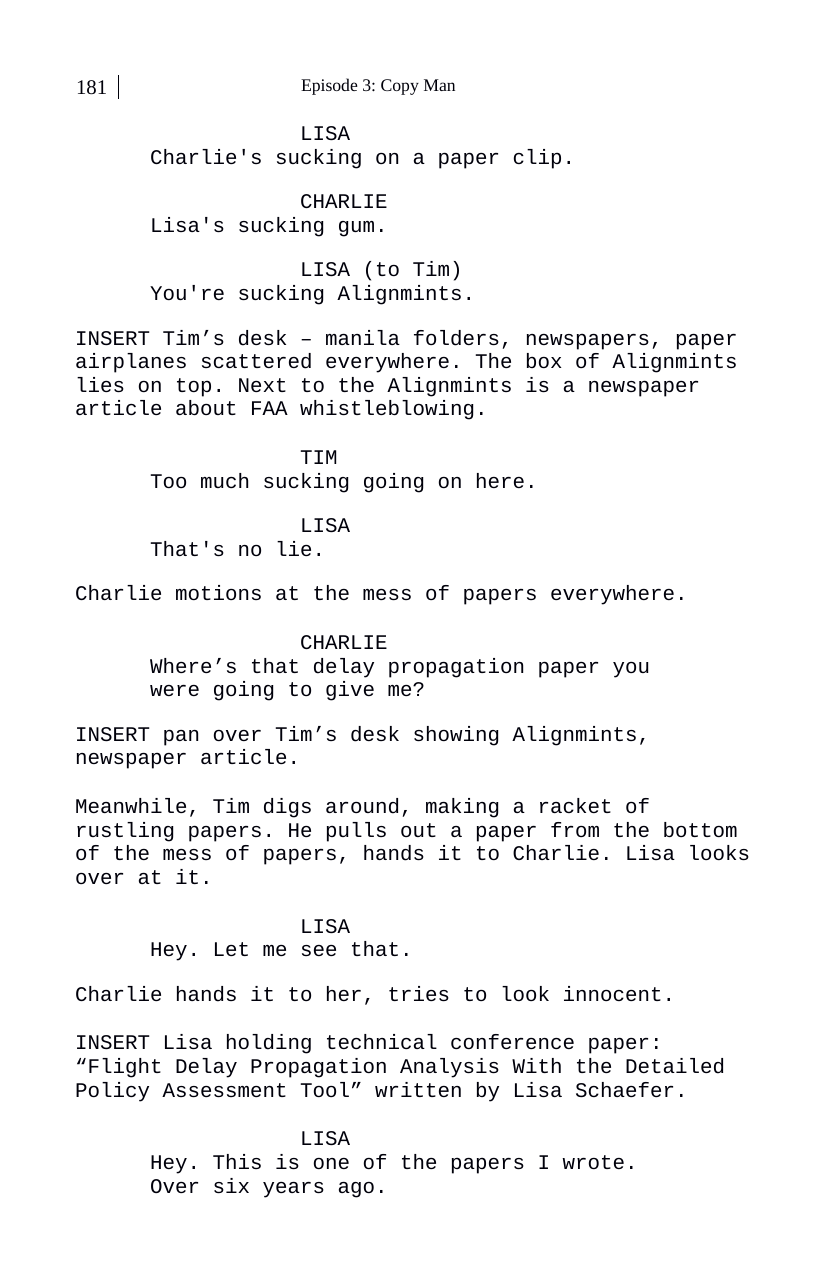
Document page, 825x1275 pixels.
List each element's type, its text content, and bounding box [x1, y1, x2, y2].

text You're sucking Alignmints. [150, 283, 675, 307]
text Charlie's sucking on a paper clip. [150, 147, 675, 170]
text Too much sucking going on here. [150, 471, 675, 494]
text CHARLIE [75, 191, 750, 215]
text LISA [75, 1128, 750, 1152]
text CHARLIE [75, 632, 750, 656]
text TIM [75, 447, 750, 471]
text INSERT Lisa holding technical conference paper: “Flight Delay Propagation Analysis With the Detailed Policy Assessment Tool” written by Lisa Schaefer. [75, 1032, 750, 1103]
text Meanwhile, Tim digs around, making a racket of rustling papers. He pulls out a paper from the bottom of the mess of papers, hands it to Charlie. Lisa looks over at it. [75, 796, 750, 891]
text Lisa's sucking gum. [150, 215, 675, 238]
text LISA [75, 515, 750, 539]
text Where’s that delay propagation paper you were going to give me? [150, 656, 675, 703]
text Hey. Let me see that. [150, 939, 675, 963]
text LISA [75, 916, 750, 939]
text LISA [75, 123, 750, 147]
text LISA (to Tim) [75, 259, 750, 283]
text Charlie hands it to her, tries to look innocent. [75, 984, 750, 1007]
text Charlie motions at the mess of papers everywhere. [75, 583, 750, 607]
text That's no lie. [150, 539, 675, 562]
text Hey. This is one of the papers I wrote. Over six years ago. [150, 1152, 675, 1199]
text INSERT pan over Tim’s desk showing Alignmints, newspaper article. [75, 724, 750, 771]
text INSERT Tim’s desk – manila folders, newspapers, paper airplanes scattered everywhere. The box of Alignmints lies on top. Next to the Alignmints is a newspaper article about FAA whistleblowing. [75, 327, 750, 422]
